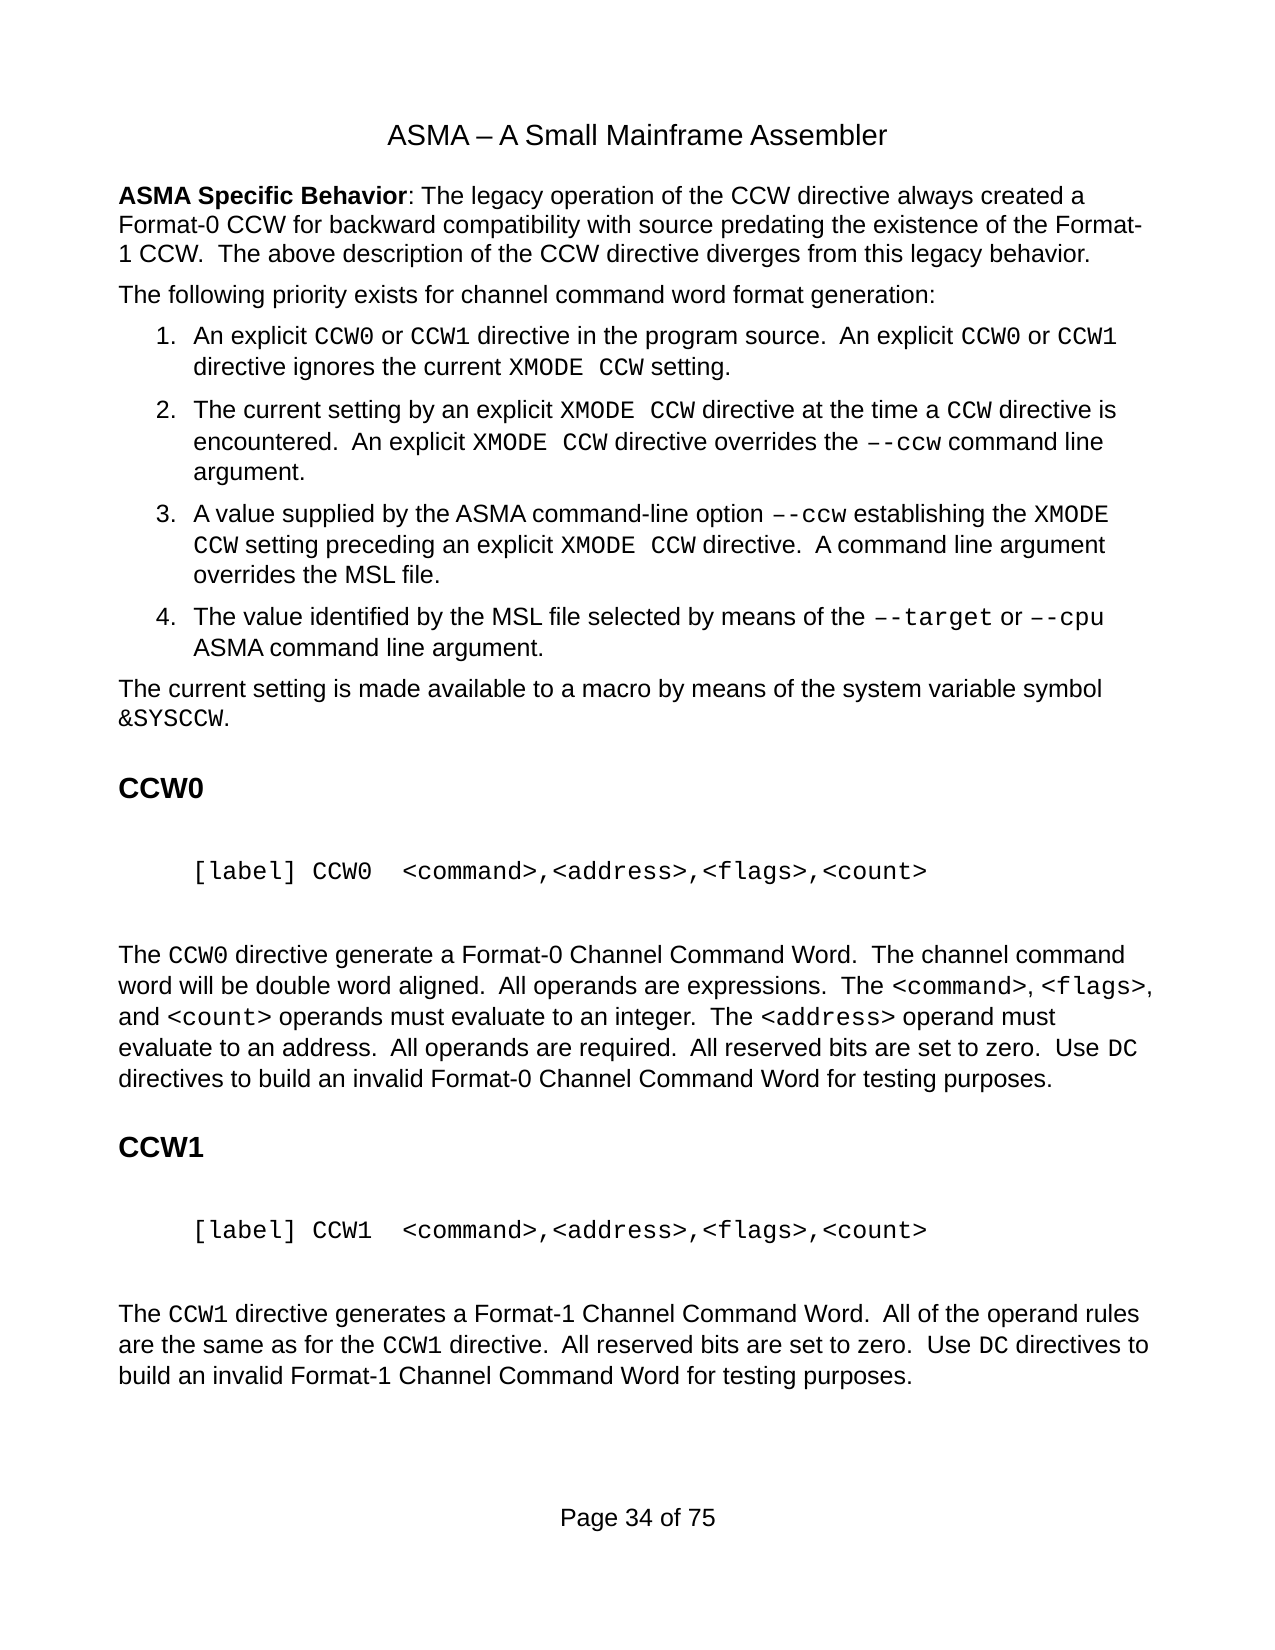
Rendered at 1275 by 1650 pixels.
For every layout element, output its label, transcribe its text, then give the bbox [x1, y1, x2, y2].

text The CCW0 directive generate a Format-0 Channel Command Word. The channel command word will be double word aligned. All operands are expressions. The <command>, <flags>, and <count> operands must evaluate to an integer. The <address> operand must evaluate to an address. All operands are required. All reserved bits are set to zero. Use DC directives to build an invalid Format-0 Channel Command Word for testing purposes. [118, 940, 1157, 1093]
text ASMA Specific Behavior: The legacy operation of the CCW directive always created a Format-0 CCW for backward compatibility with source predating the existence of the Format-1 CCW. The above description of the CCW directive diverges from this legacy behavior. [118, 181, 1157, 267]
text The following priority exists for channel command word format generation: [118, 280, 1157, 309]
text [label] CCW1 <command>,<address>,<flags>,<count> [192, 1217, 1157, 1246]
list A value supplied by the ASMA command-line option –-ccw establishing the XMODE CCW setting preceding an explicit XMODE CCW directive. A command line argument overrides the MSL file. [156, 499, 1157, 589]
subtitle CCW1 [118, 1130, 1157, 1164]
text [label] CCW0 <command>,<address>,<flags>,<count> [192, 858, 1157, 887]
list The current setting by an explicit XMODE CCW directive at the time a CCW directive is encountered. An explicit XMODE CCW directive overrides the –-ccw command line argument. [156, 396, 1157, 486]
subtitle CCW0 [118, 771, 1157, 805]
text The CCW1 directive generates a Format-1 Channel Command Word. All of the operand rules are the same as for the CCW1 directive. All reserved bits are set to zero. Use DC directives to build an invalid Format-1 Channel Command Word for testing purposes. [118, 1299, 1157, 1390]
list The value identified by the MSL file selected by means of the –-target or –-cpu ASMA command line argument. [156, 602, 1157, 661]
list An explicit CCW0 or CCW1 directive in the program source. An explicit CCW0 or CCW1 directive ignores the current XMODE CCW setting. [156, 321, 1157, 383]
text The current setting is made available to a macro by means of the system variable symbol &SYSCCW. [118, 674, 1157, 734]
